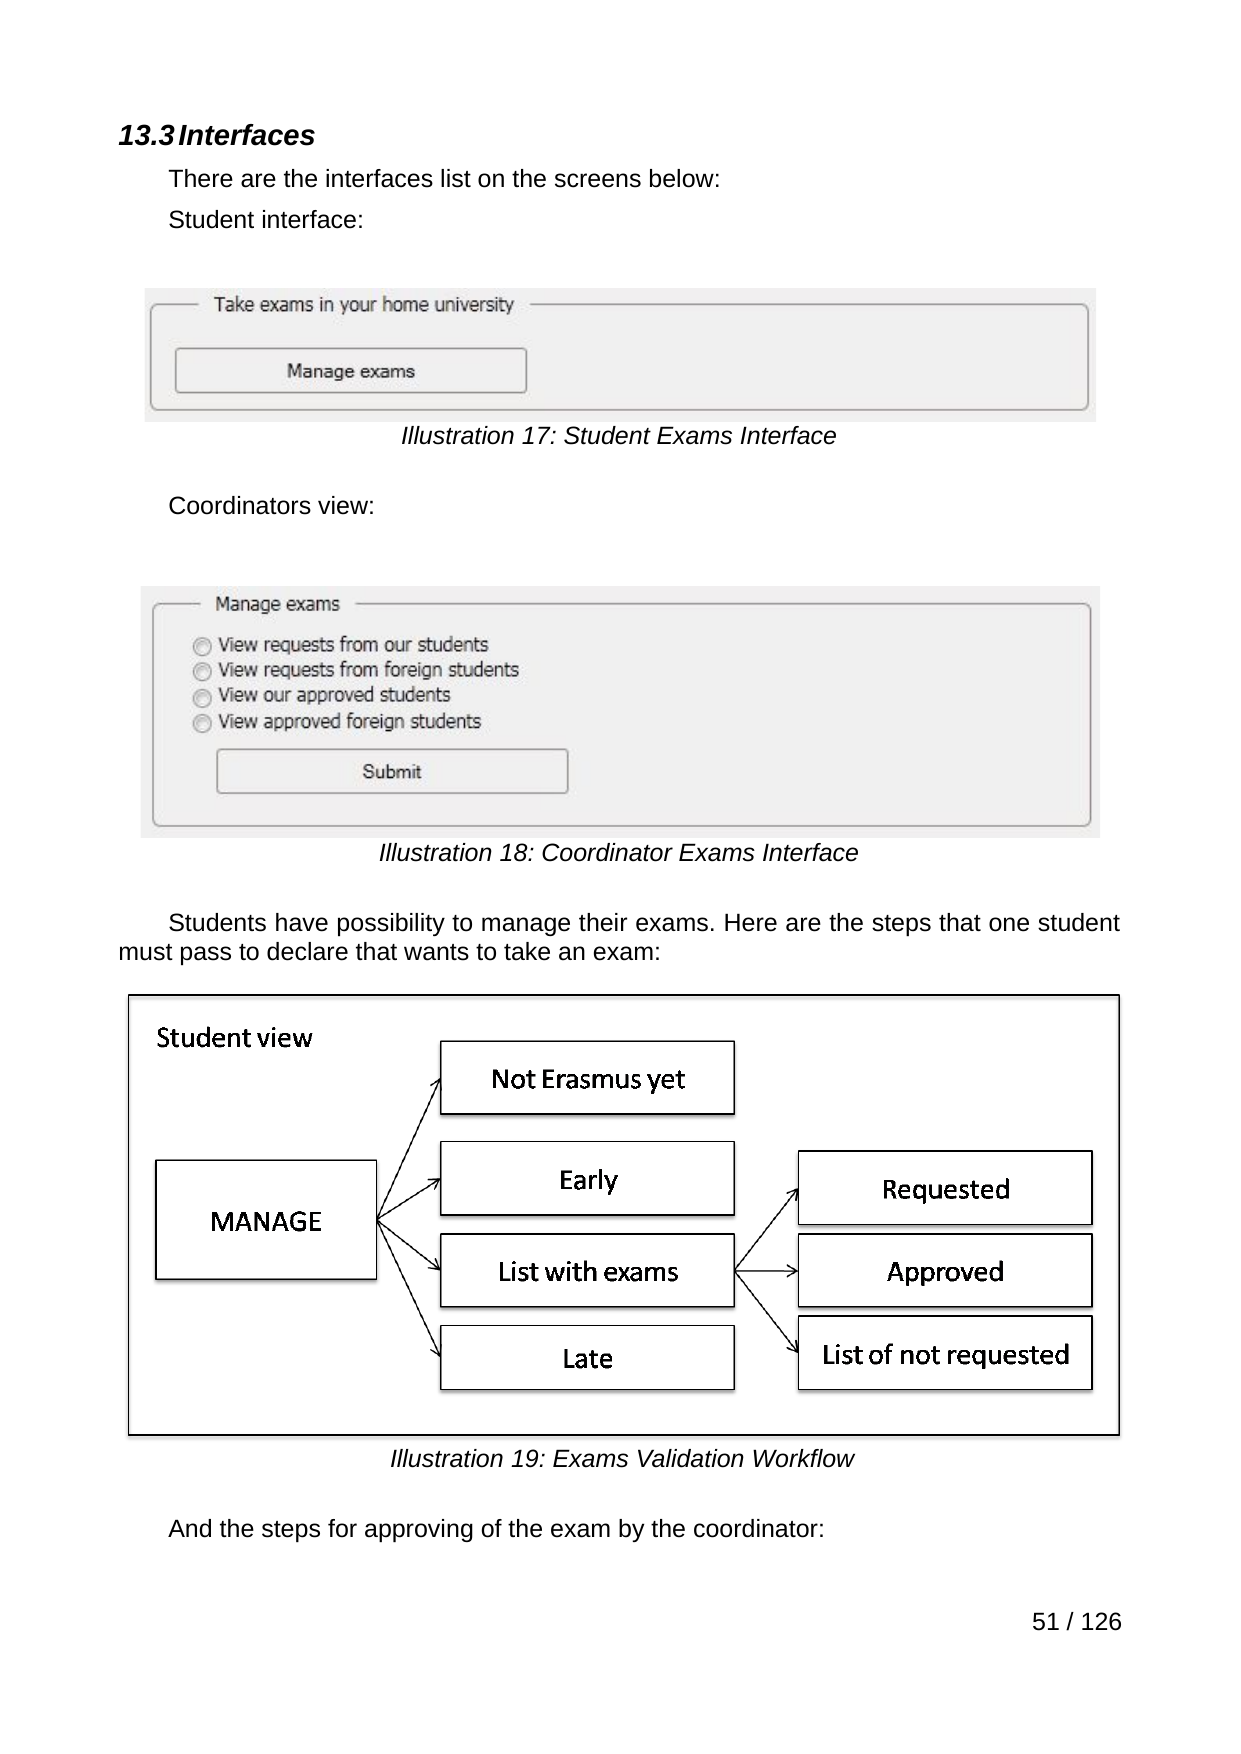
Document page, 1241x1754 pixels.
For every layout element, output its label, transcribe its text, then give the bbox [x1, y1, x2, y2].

picture [144, 288, 1097, 422]
text There are the interfaces list on the screens below: [118, 164, 1122, 193]
text Illustration 19: Exams Validation Workflow [121, 1444, 1125, 1473]
text Students have possibility to manage their exams. Here are the steps that one student must pass to declare that wants to take an exam: [118, 908, 1122, 966]
text Illustration 17: Student Exams Interface [144, 422, 1096, 450]
text Student interface: [118, 205, 1122, 234]
picture [121, 990, 1126, 1444]
subtitle Interfaces [118, 118, 1122, 152]
picture [140, 586, 1100, 838]
text And the steps for approving of the exam by the coordinator: [118, 1514, 1122, 1543]
text Coordinators view: [118, 491, 1122, 520]
text Illustration 18: Coordinator Exams Interface [140, 838, 1100, 867]
